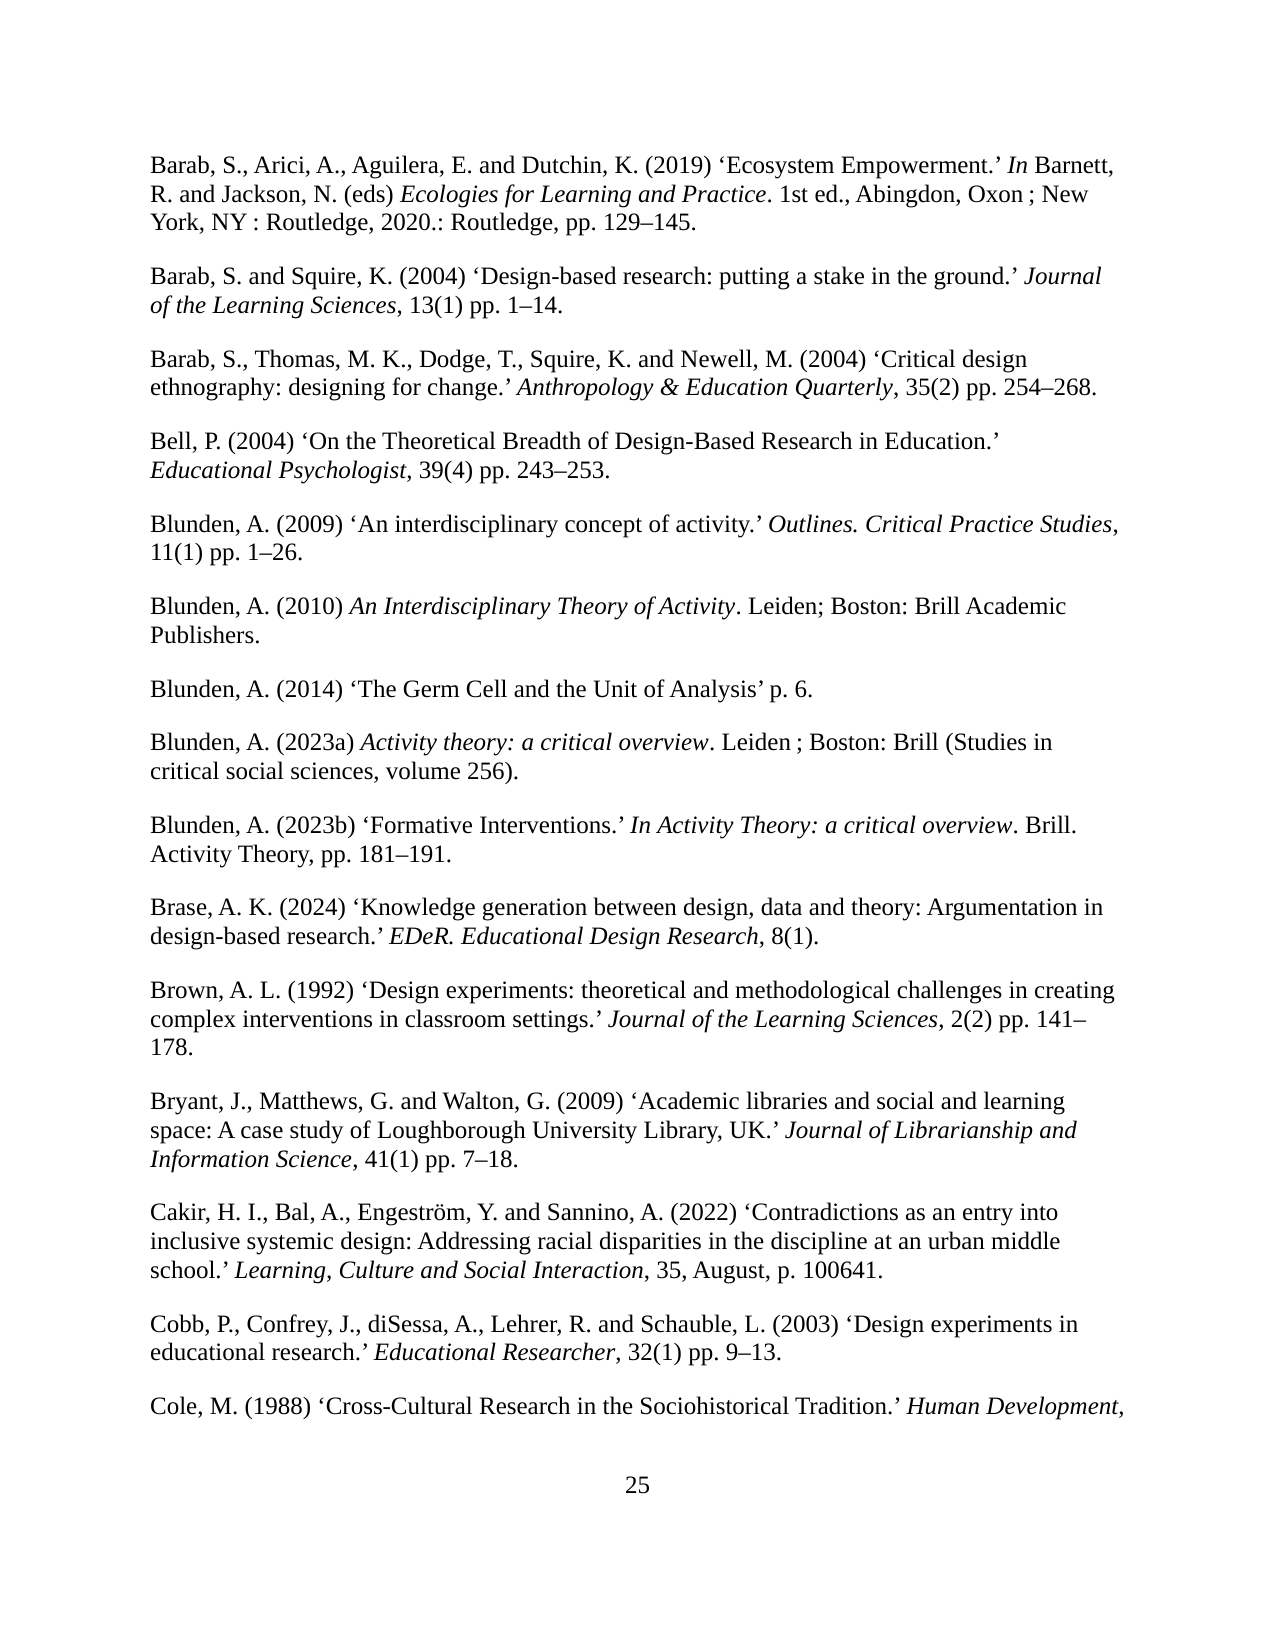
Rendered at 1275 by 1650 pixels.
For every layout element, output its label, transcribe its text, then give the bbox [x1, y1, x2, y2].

text Blunden, A. (2009) ‘An interdisciplinary concept of activity.’ Outlines. Critical Practice Studies, 11(1) pp. 1–26. [150, 509, 1125, 566]
text Bryant, J., Matthews, G. and Walton, G. (2009) ‘Academic libraries and social and learning space: A case study of Loughborough University Library, UK.’ Journal of Librarianship and Information Science, 41(1) pp. 7–18. [150, 1086, 1125, 1172]
text Brase, A. K. (2024) ‘Knowledge generation between design, data and theory: Argumentation in design-based research.’ EDeR. Educational Design Research, 8(1). [150, 892, 1125, 950]
text Blunden, A. (2014) ‘The Germ Cell and the Unit of Analysis’ p. 6. [150, 674, 1125, 702]
text Barab, S. and Squire, K. (2004) ‘Design-based research: putting a stake in the ground.’ Journal of the Learning Sciences, 13(1) pp. 1–14. [150, 261, 1125, 319]
text Bell, P. (2004) ‘On the Theoretical Breadth of Design-Based Research in Education.’ Educational Psychologist, 39(4) pp. 243–253. [150, 426, 1125, 484]
text Cole, M. (1988) ‘Cross-Cultural Research in the Sociohistorical Tradition.’ Human Development, [150, 1391, 1125, 1420]
text Cobb, P., Confrey, J., diSessa, A., Lehrer, R. and Schauble, L. (2003) ‘Design experiments in educational research.’ Educational Researcher, 32(1) pp. 9–13. [150, 1309, 1125, 1366]
text Barab, S., Arici, A., Aguilera, E. and Dutchin, K. (2019) ‘Ecosystem Empowerment.’ In Barnett, R. and Jackson, N. (eds) Ecologies for Learning and Practice. 1st ed., Abingdon, Oxon ; New York, NY : Routledge, 2020.: Routledge, pp. 129–145. [150, 150, 1125, 236]
text Blunden, A. (2010) An Interdisciplinary Theory of Activity. Leiden; Boston: Brill Academic Publishers. [150, 591, 1125, 649]
text Barab, S., Thomas, M. K., Dodge, T., Squire, K. and Newell, M. (2004) ‘Critical design ethnography: designing for change.’ Anthropology & Education Quarterly, 35(2) pp. 254–268. [150, 344, 1125, 401]
text Blunden, A. (2023b) ‘Formative Interventions.’ In Activity Theory: a critical overview. Brill. Activity Theory, pp. 181–191. [150, 810, 1125, 867]
text Blunden, A. (2023a) Activity theory: a critical overview. Leiden ; Boston: Brill (Studies in critical social sciences, volume 256). [150, 727, 1125, 785]
text Brown, A. L. (1992) ‘Design experiments: theoretical and methodological challenges in creating complex interventions in classroom settings.’ Journal of the Learning Sciences, 2(2) pp. 141–178. [150, 975, 1125, 1061]
text Cakir, H. I., Bal, A., Engeström, Y. and Sannino, A. (2022) ‘Contradictions as an entry into inclusive systemic design: Addressing racial disparities in the discipline at an urban middle school.’ Learning, Culture and Social Interaction, 35, August, p. 100641. [150, 1197, 1125, 1284]
